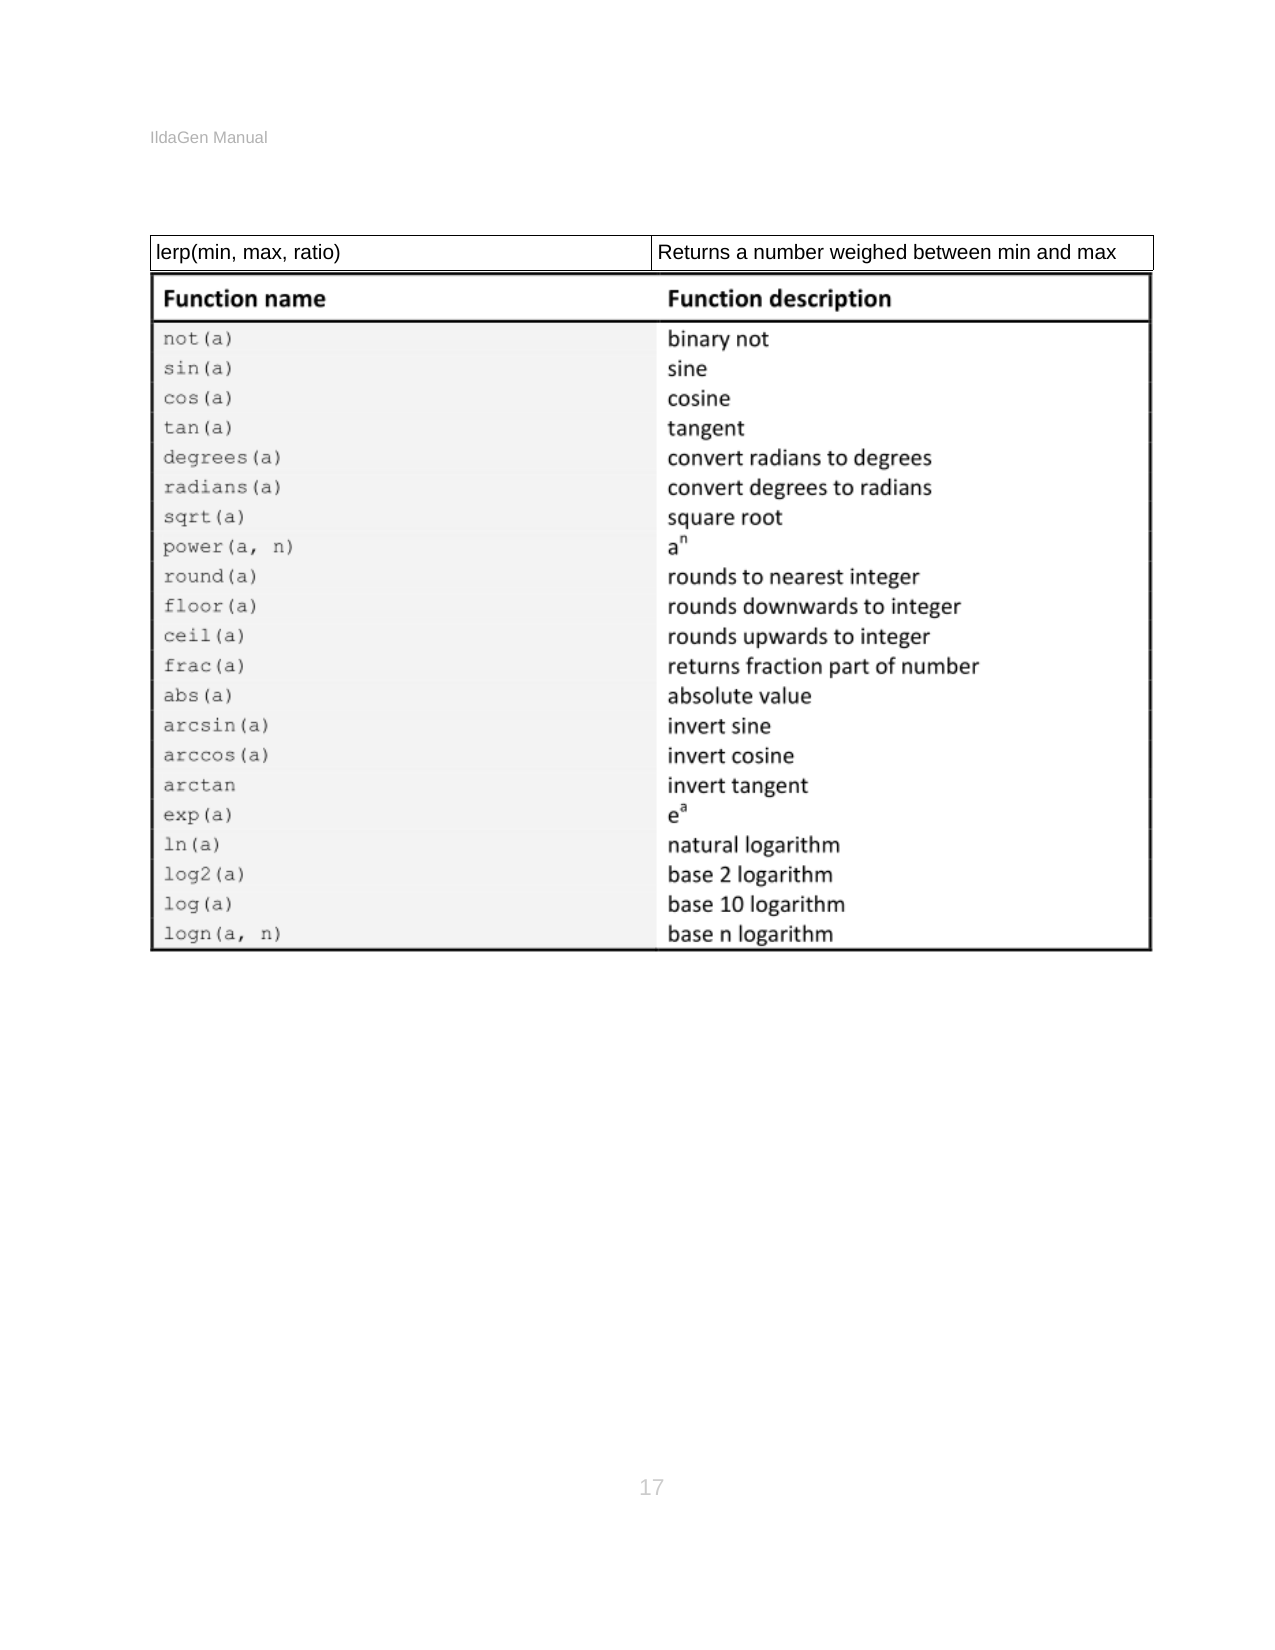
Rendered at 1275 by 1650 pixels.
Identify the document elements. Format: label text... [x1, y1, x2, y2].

picture [150, 271, 1154, 953]
table_header lerp(min, max, ratio) [151, 236, 651, 270]
table_header Returns a number weighed between min and max [652, 236, 1153, 270]
